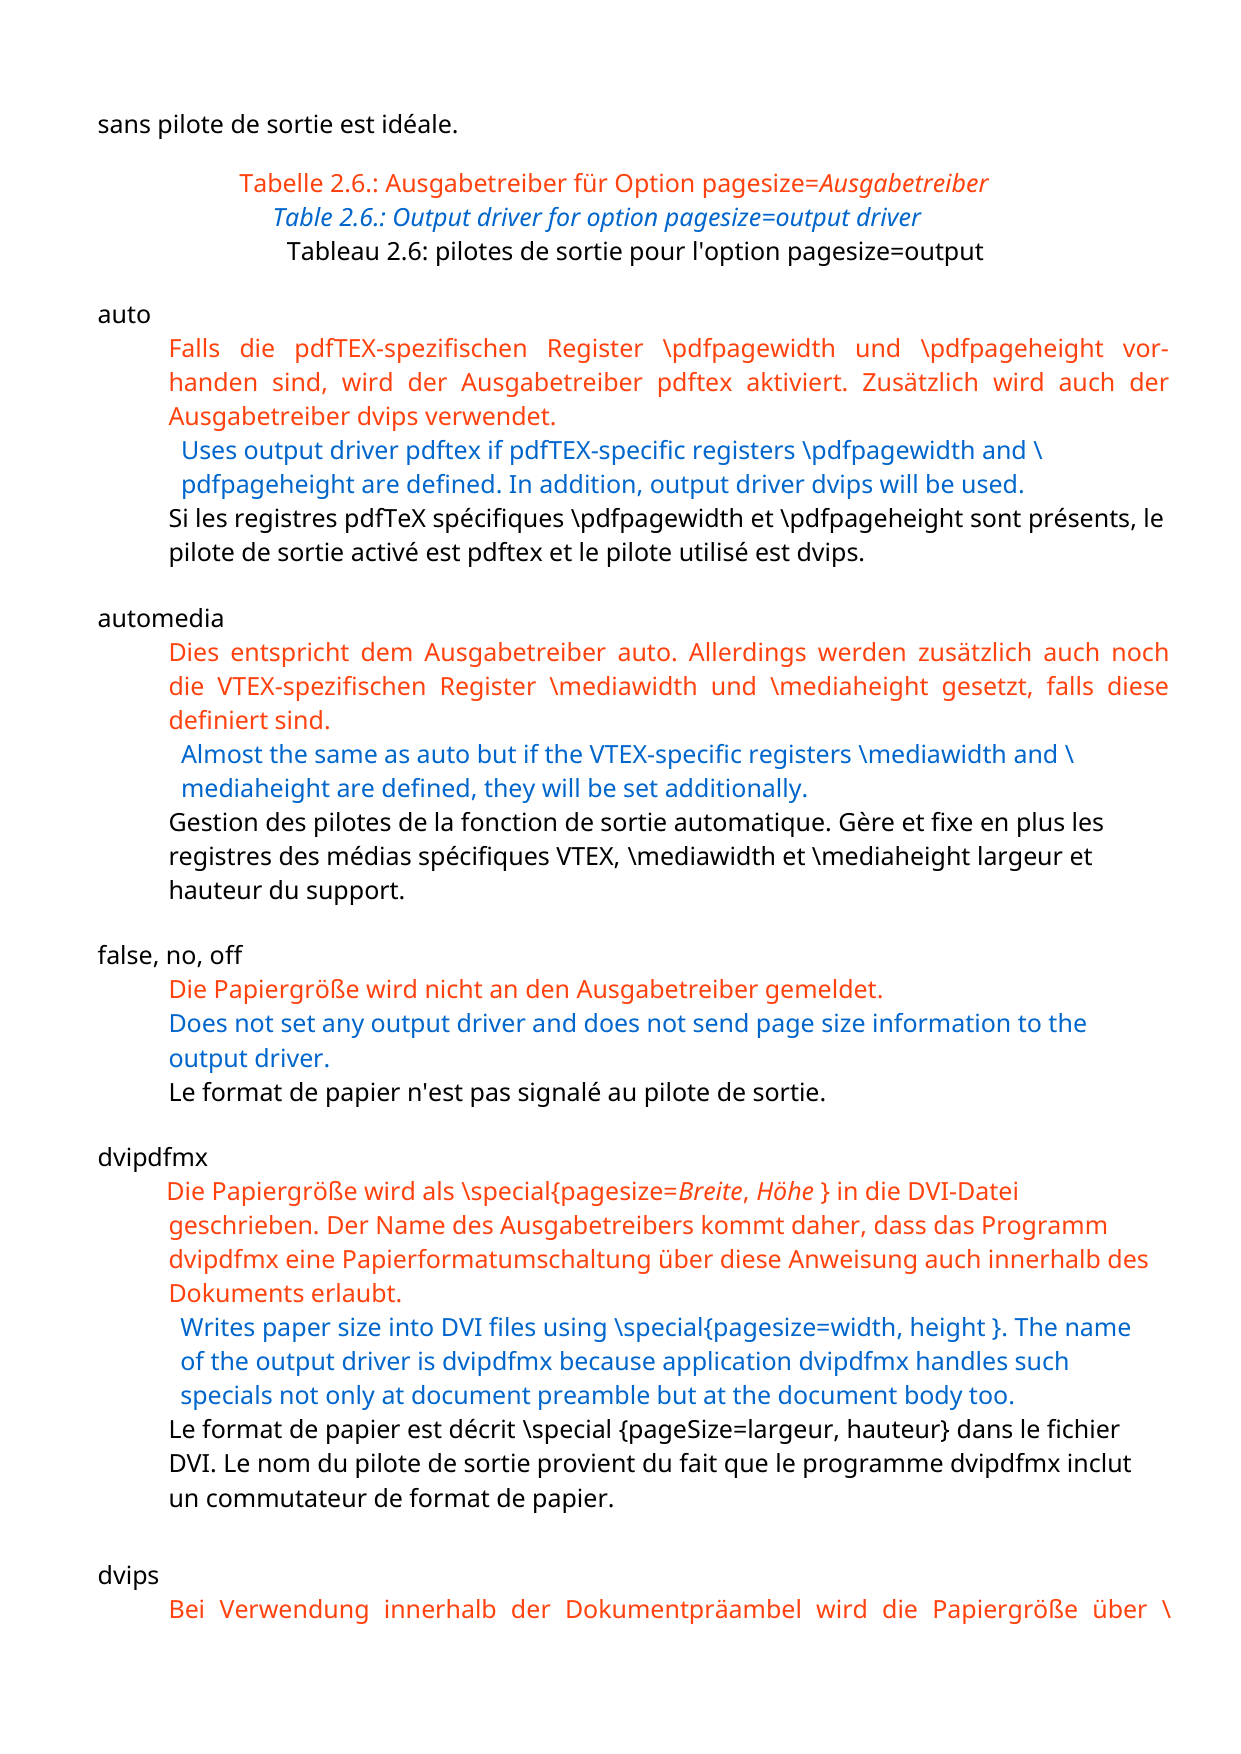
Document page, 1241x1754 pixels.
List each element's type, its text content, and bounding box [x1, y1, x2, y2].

text Le format de papier est décrit \special {pageSize=largeur, hauteur} dans le fichier DVI. Le nom du pilote de sortie provient du fait que le programme dvipdfmx inclut un commutateur de format de papier. [168, 1412, 1161, 1514]
text Bei Verwendung innerhalb der Dokumentpräambel wird die Papiergröße über \ [168, 1592, 1172, 1626]
text Si les registres pdfTeX spécifiques \pdfpagewidth et \pdfpageheight sont présents, le pilote de sortie activé est pdftex et le pilote utilisé est dvips. [168, 501, 1172, 569]
text Writes paper size into DVI files using \special{pagesize=width, height }. The name of the output driver is dvipdfmx because application dvipdfmx handles such specials not only at document preamble but at the document body too. [180, 1310, 1161, 1412]
text sans pilote de sortie est idéale. [97, 106, 1172, 166]
text Almost the same as auto but if the VTEX-specific registers \mediawidth and \mediaheight are defined, they will be set additionally. [181, 736, 1158, 804]
text false, no, off [97, 938, 1172, 972]
text dvips [97, 1558, 1172, 1592]
text Table 2.6.: Output driver for option pagesize=output driver [272, 199, 1172, 234]
text Does not set any output driver and does not send page size information to the output driver. [168, 1006, 1161, 1074]
text automedia [97, 600, 1172, 634]
text dvipdfmx [97, 1139, 1172, 1174]
text Le format de papier n'est pas signalé au pilote de sortie. [168, 1074, 1172, 1108]
text Gestion des pilotes de la fonction de sortie automatique. Gère et fixe en plus les registres des médias spécifiques VTEX, \mediawidth et \mediaheight largeur et hauteur du support. [168, 804, 1172, 907]
text Die Papiergröße wird nicht an den Ausgabetreiber gemeldet. [168, 972, 1172, 1006]
text Falls die pdfTEX-spezifischen Register \pdfpagewidth und \pdfpageheight vor-handen sind, wird der Ausgabetreiber pdftex aktiviert. Zusätzlich wird auch der Ausgabetreiber dvips verwendet. [168, 331, 1170, 433]
text Uses output driver pdftex if pdfTEX-specific registers \pdfpagewidth and \pdfpageheight are defined. In addition, output driver dvips will be used. [181, 433, 1158, 501]
text auto [97, 296, 1172, 331]
text Tableau 2.6: pilotes de sortie pour l'option pagesize=output [99, 234, 1170, 268]
text Dies entspricht dem Ausgabetreiber auto. Allerdings werden zusätzlich auch noch die VTEX-spezifischen Register \mediawidth und \mediaheight gesetzt, falls diese definiert sind. [168, 634, 1170, 736]
text Tabelle 2.6.: Ausgabetreiber für Option pagesize=Ausgabetreiber [239, 166, 1172, 199]
text Die Papiergröße wird als \special{pagesize=Breite, Höhe } in die DVI-Datei geschrieben. Der Name des Ausgabetreibers kommt daher, dass das Programm dvipdfmx eine Papierformatumschaltung über diese Anweisung auch innerhalb des Dokuments erlaubt. [0, 1174, 1170, 1310]
